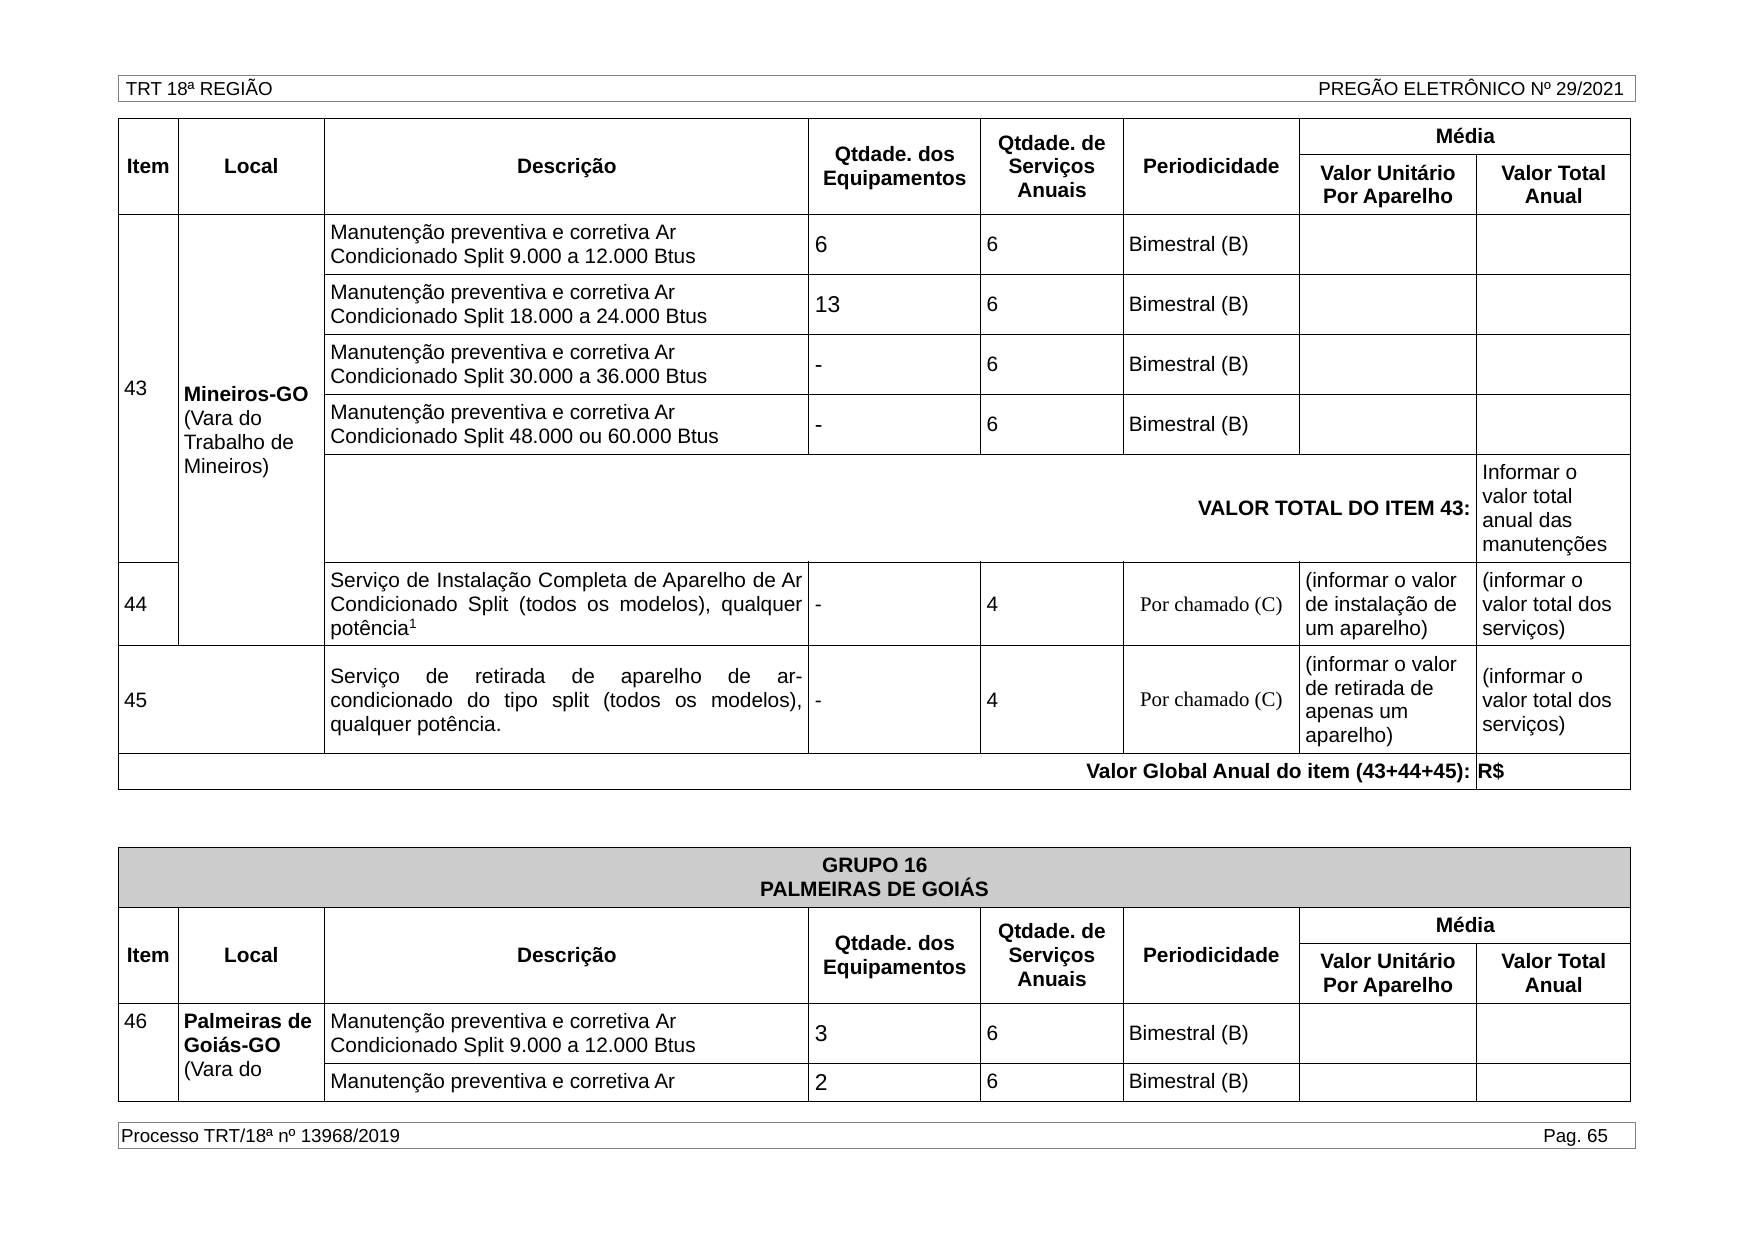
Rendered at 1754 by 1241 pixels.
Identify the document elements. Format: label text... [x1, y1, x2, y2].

table_cell 13 [809, 275, 980, 334]
table_cell Valor Total Anual [1477, 944, 1630, 1003]
table_cell Serviço de retirada de aparelho de ar-condicionado do tipo split (todos os modelos), qualquer potência. [325, 646, 808, 753]
table_cell Manutenção preventiva e corretiva Ar Condicionado Split 9.000 a 12.000 Btus [325, 1004, 808, 1063]
table_cell - [809, 395, 980, 453]
table_cell Bimestral (B) [1124, 275, 1299, 334]
table_cell Descrição [325, 908, 808, 1003]
table_cell Bimestral (B) [1124, 335, 1299, 394]
table_cell Manutenção preventiva e corretiva Ar Condicionado Split 18.000 a 24.000 Btus [325, 275, 808, 334]
table_cell [1300, 1004, 1476, 1063]
table_cell 2 [809, 1064, 980, 1101]
table_cell Manutenção preventiva e corretiva Ar Condicionado Split 9.000 a 12.000 Btus [325, 215, 808, 274]
table_cell - [809, 335, 980, 394]
table_cell Periodicidade [1124, 908, 1299, 1003]
table_cell (informar o valor de instalação de um aparelho) [1300, 563, 1476, 645]
table_cell VALOR TOTAL DO ITEM 43: [325, 455, 1476, 561]
table_cell 6 [981, 395, 1123, 453]
table_cell - [809, 563, 980, 645]
table_cell Por chamado (C) [1124, 563, 1299, 645]
table_cell Qtdade. de Serviços Anuais [981, 119, 1123, 214]
table_cell Valor Total Anual [1477, 155, 1630, 214]
table_cell 4 [981, 646, 1123, 753]
table_cell 6 [981, 275, 1123, 334]
table_cell Bimestral (B) [1124, 1004, 1299, 1063]
table_cell Média [1300, 119, 1630, 154]
table_cell Qtdade. dos Equipamentos [809, 119, 980, 214]
table_cell 6 [981, 215, 1123, 274]
table_cell (informar o valor total dos serviços) [1477, 563, 1630, 645]
table_cell Qtdade. dos Equipamentos [809, 908, 980, 1003]
table_cell Média [1300, 908, 1630, 943]
table_cell [1300, 335, 1476, 394]
table_cell Bimestral (B) [1124, 1064, 1299, 1101]
table_cell [1477, 1004, 1630, 1063]
table_cell Manutenção preventiva e corretiva Ar Condicionado Split 48.000 ou 60.000 Btus [325, 395, 808, 453]
table_cell Descrição [325, 119, 808, 214]
table_cell Serviço de Instalação Completa de Aparelho de Ar Condicionado Split (todos os modelos), qualquer potência1 [325, 563, 808, 645]
table_cell Informar o valor total anual das manutenções [1477, 455, 1630, 561]
table_cell 6 [981, 335, 1123, 394]
table_cell Valor Unitário Por Aparelho [1300, 155, 1476, 214]
table_cell Item [119, 908, 178, 1003]
table_cell [1477, 395, 1630, 453]
table_cell Manutenção preventiva e corretiva Ar Condicionado Split 30.000 a 36.000 Btus [325, 335, 808, 394]
table_cell [1300, 275, 1476, 334]
table_cell Local [179, 908, 324, 1003]
table_cell [1300, 1064, 1476, 1101]
table_cell (informar o valor total dos serviços) [1477, 646, 1630, 753]
table_cell 3 [809, 1004, 980, 1063]
table_header GRUPO 16 PALMEIRAS DE GOIÁS [119, 848, 1630, 907]
table_cell 6 [981, 1064, 1123, 1101]
table_cell 6 [809, 215, 980, 274]
table_cell Por chamado (C) [1124, 646, 1299, 753]
table_cell Mineiros-GO (Vara do Trabalho de Mineiros) [179, 215, 324, 645]
table_cell Bimestral (B) [1124, 215, 1299, 274]
table_cell [1477, 275, 1630, 334]
table_cell [1300, 395, 1476, 453]
table_cell Bimestral (B) [1124, 395, 1299, 453]
table_cell Valor Global Anual do item (43+44+45): [119, 754, 1476, 789]
table_cell Periodicidade [1124, 119, 1299, 214]
table_cell [1477, 335, 1630, 394]
table_cell 4 [981, 563, 1123, 645]
table_cell Qtdade. de Serviços Anuais [981, 908, 1123, 1003]
table_cell Manutenção preventiva e corretiva Ar [325, 1064, 808, 1101]
table_cell [1477, 1064, 1630, 1101]
table_cell 44 [119, 563, 178, 645]
table_cell [1477, 215, 1630, 274]
table_cell 46 [119, 1004, 178, 1101]
table_cell - [809, 646, 980, 753]
table_cell 6 [981, 1004, 1123, 1063]
table_cell Item [119, 119, 178, 214]
table_cell R$ [1477, 754, 1630, 789]
table_cell Valor Unitário Por Aparelho [1300, 944, 1476, 1003]
table_cell Palmeiras de Goiás-GO (Vara do [179, 1004, 324, 1101]
table_cell [1300, 215, 1476, 274]
table_cell 45 [119, 646, 178, 753]
table_cell (informar o valor de retirada de apenas um aparelho) [1300, 646, 1476, 753]
table_cell Local [179, 119, 324, 214]
table_cell 43 [119, 215, 178, 561]
